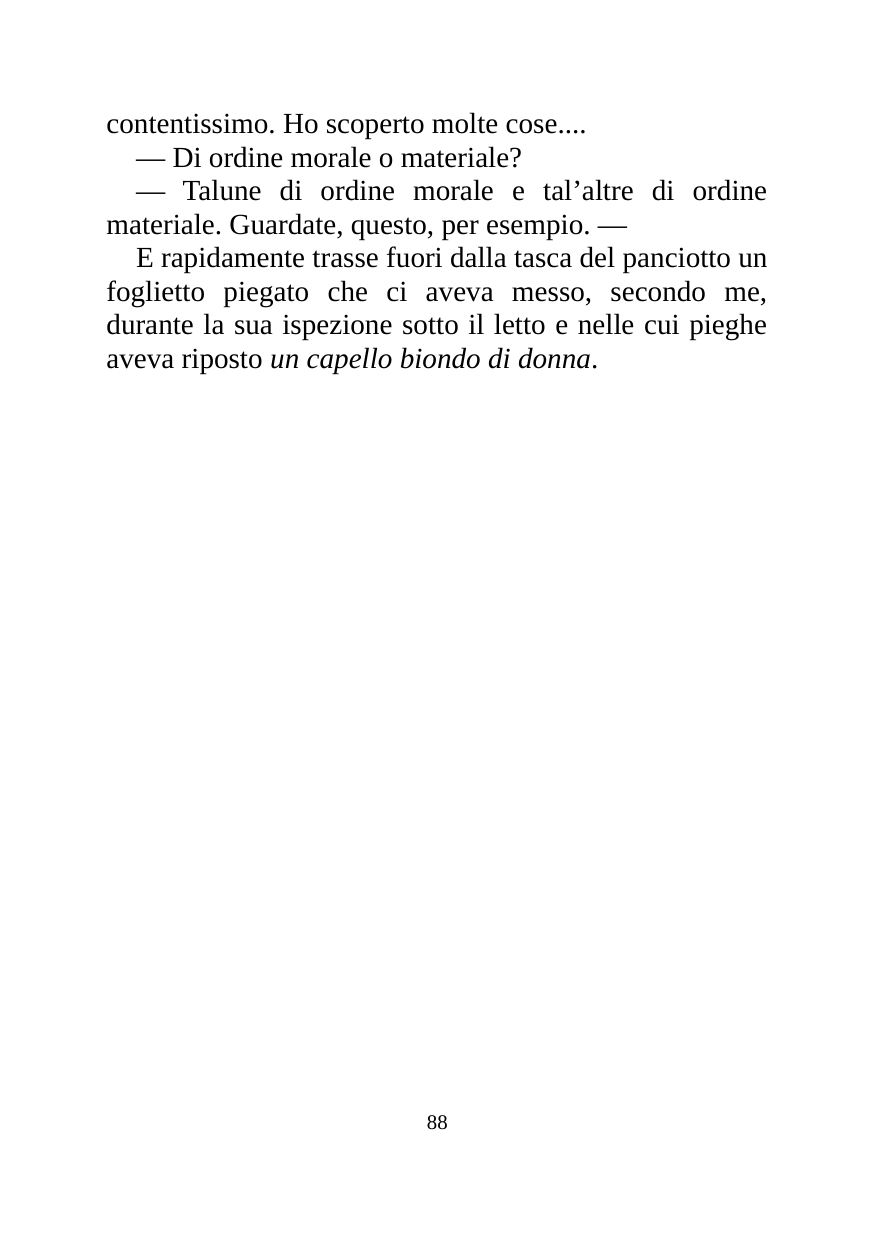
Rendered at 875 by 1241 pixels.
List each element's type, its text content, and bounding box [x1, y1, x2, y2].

text contentissimo. Ho scoperto molte cose.... [106, 106, 768, 140]
text E rapidamente trasse fuori dalla tasca del panciotto un foglietto piegato che ci aveva messo, secondo me, durante la sua ispezione sotto il letto e nelle cui pieghe aveva riposto un capello biondo di donna. [106, 240, 768, 374]
text — Talune di ordine morale e tal’altre di ordine materiale. Guardate, questo, per esempio. — [106, 173, 768, 240]
text — Di ordine morale o materiale? [106, 140, 768, 173]
